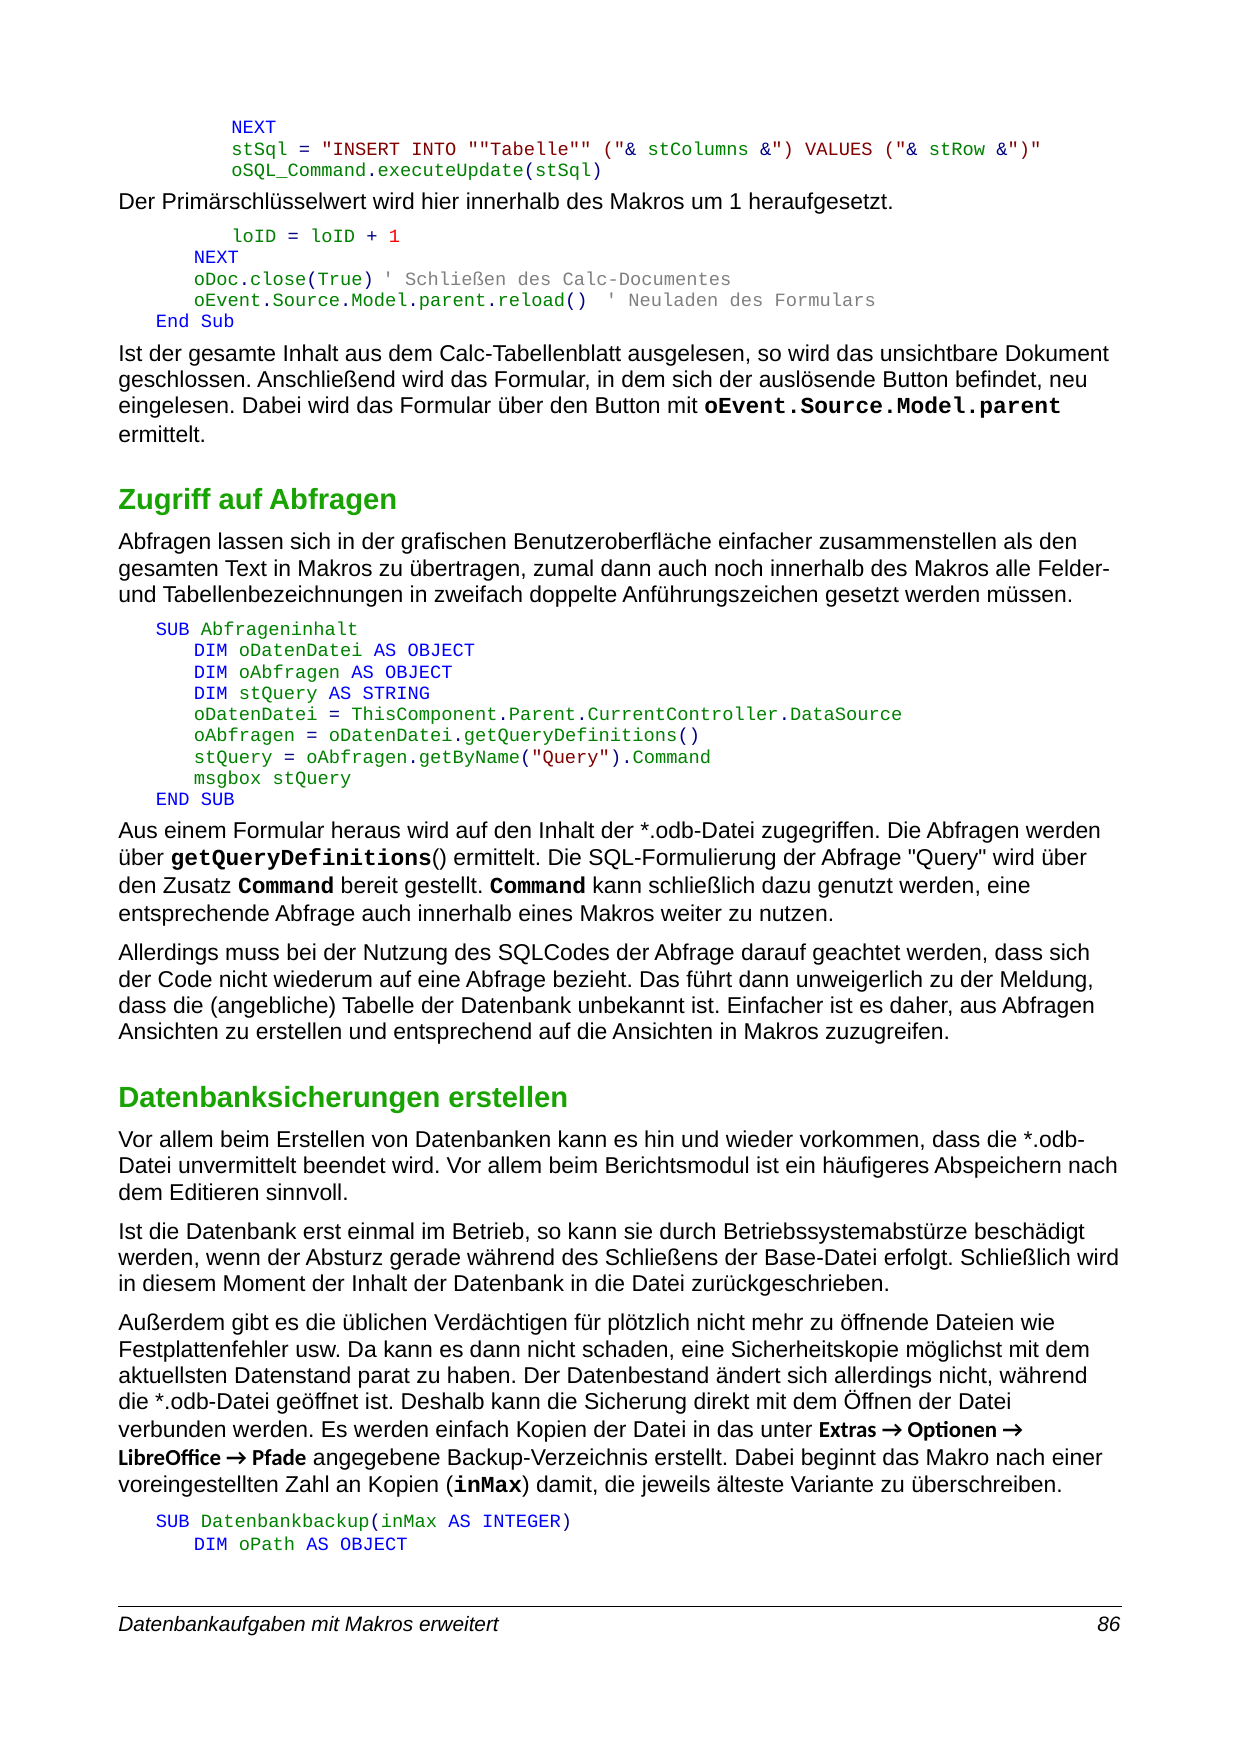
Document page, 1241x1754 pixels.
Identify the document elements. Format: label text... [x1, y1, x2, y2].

text SUB Datenbankbackup(inMax AS INTEGER) [156, 1512, 1122, 1533]
text oAbfragen = oDatenDatei.getQueryDefinitions() [156, 726, 1122, 747]
subtitle Zugriff auf Abfragen [118, 482, 1122, 516]
text oDatenDatei = ThisComponent.Parent.CurrentController.DataSource [156, 705, 1122, 726]
text msgbox stQuery [156, 769, 1122, 790]
text oSQL_Command.executeUpdate(stSql) [156, 161, 1122, 182]
text DIM oPath AS OBJECT [156, 1533, 1122, 1556]
text DIM stQuery AS STRING [156, 684, 1122, 705]
text NEXT [156, 118, 1122, 139]
text Vor allem beim Erstellen von Datenbanken kann es hin und wieder vorkommen, dass die *.odb-Datei unvermittelt beendet wird. Vor allem beim Berichtsmodul ist ein häufigeres Abspeichern nach dem Editieren sinnvoll. [118, 1126, 1122, 1205]
text stSql = "INSERT INTO ""Tabelle"" ("& stColumns &") VALUES ("& stRow &")" [156, 139, 1122, 161]
text Ist die Datenbank erst einmal im Betrieb, so kann sie durch Betriebssystemabstürze beschädigt werden, wenn der Absturz gerade während des Schließens der Base-Datei erfolgt. Schließlich wird in diesem Moment der Inhalt der Datenbank in die Datei zurückgeschrieben. [118, 1218, 1122, 1297]
text SUB Abfrageninhalt [156, 620, 1122, 641]
text oEvent.Source.Model.parent.reload() ' Neuladen des Formulars [156, 291, 1122, 312]
subtitle Datenbanksicherungen erstellen [118, 1080, 1122, 1114]
text Der Primärschlüsselwert wird hier innerhalb des Makros um 1 heraufgesetzt. [118, 188, 1122, 214]
text stQuery = oAbfragen.getByName("Query").Command [156, 747, 1122, 769]
text Abfragen lassen sich in der grafischen Benutzeroberfläche einfacher zusammenstellen als den gesamten Text in Makros zu übertragen, zumal dann auch noch innerhalb des Makros alle Felder- und Tabellenbezeichnungen in zweifach doppelte Anführungszeichen gesetzt werden müssen. [118, 528, 1122, 607]
text Außerdem gibt es die üblichen Verdächtigen für plötzlich nicht mehr zu öffnende Dateien wie Festplattenfehler usw. Da kann es dann nicht schaden, eine Sicherheitskopie möglichst mit dem aktuellsten Datenstand parat zu haben. Der Datenbestand ändert sich allerdings nicht, während die *.odb-Datei geöffnet ist. Deshalb kann die Sicherung direkt mit dem Öffnen der Datei verbunden werden. Es werden einfach Kopien der Datei in das unter Extras → Optionen → LibreOffice → Pfade angegebene Backup-Verzeichnis erstellt. Dabei beginnt das Makro nach einer voreingestellten Zahl an Kopien (inMax) damit, die jeweils älteste Variante zu überschreiben. [118, 1309, 1122, 1499]
text Aus einem Formular heraus wird auf den Inhalt der *.odb-Datei zugegriffen. Die Abfragen werden über getQueryDefinitions() ermittelt. Die SQL-Formulierung der Abfrage "Query" wird über den Zusatz Command bereit gestellt. Command kann schließlich dazu genutzt werden, eine entsprechende Abfrage auch innerhalb eines Makros weiter zu nutzen. [118, 817, 1122, 927]
text NEXT [156, 248, 1122, 269]
text DIM oDatenDatei AS OBJECT [156, 641, 1122, 662]
text END SUB [156, 790, 1122, 811]
text End Sub [156, 312, 1122, 333]
text loID = loID + 1 [156, 227, 1122, 248]
text DIM oAbfragen AS OBJECT [156, 662, 1122, 684]
text Ist der gesamte Inhalt aus dem Calc-Tabellenblatt ausgelesen, so wird das unsichtbare Dokument geschlossen. Anschließend wird das Formular, in dem sich der auslösende Button befindet, neu eingelesen. Dabei wird das Formular über den Button mit oEvent.Source.Model.parent ermittelt. [118, 339, 1122, 447]
text oDoc.close(True) ' Schließen des Calc-Documentes [156, 269, 1122, 291]
text Allerdings muss bei der Nutzung des SQLCodes der Abfrage darauf geachtet werden, dass sich der Code nicht wiederum auf eine Abfrage bezieht. Das führt dann unweigerlich zu der Meldung, dass die (angebliche) Tabelle der Datenbank unbekannt ist. Einfacher ist es daher, aus Abfragen Ansichten zu erstellen und entsprechend auf die Ansichten in Makros zuzugreifen. [118, 939, 1122, 1045]
